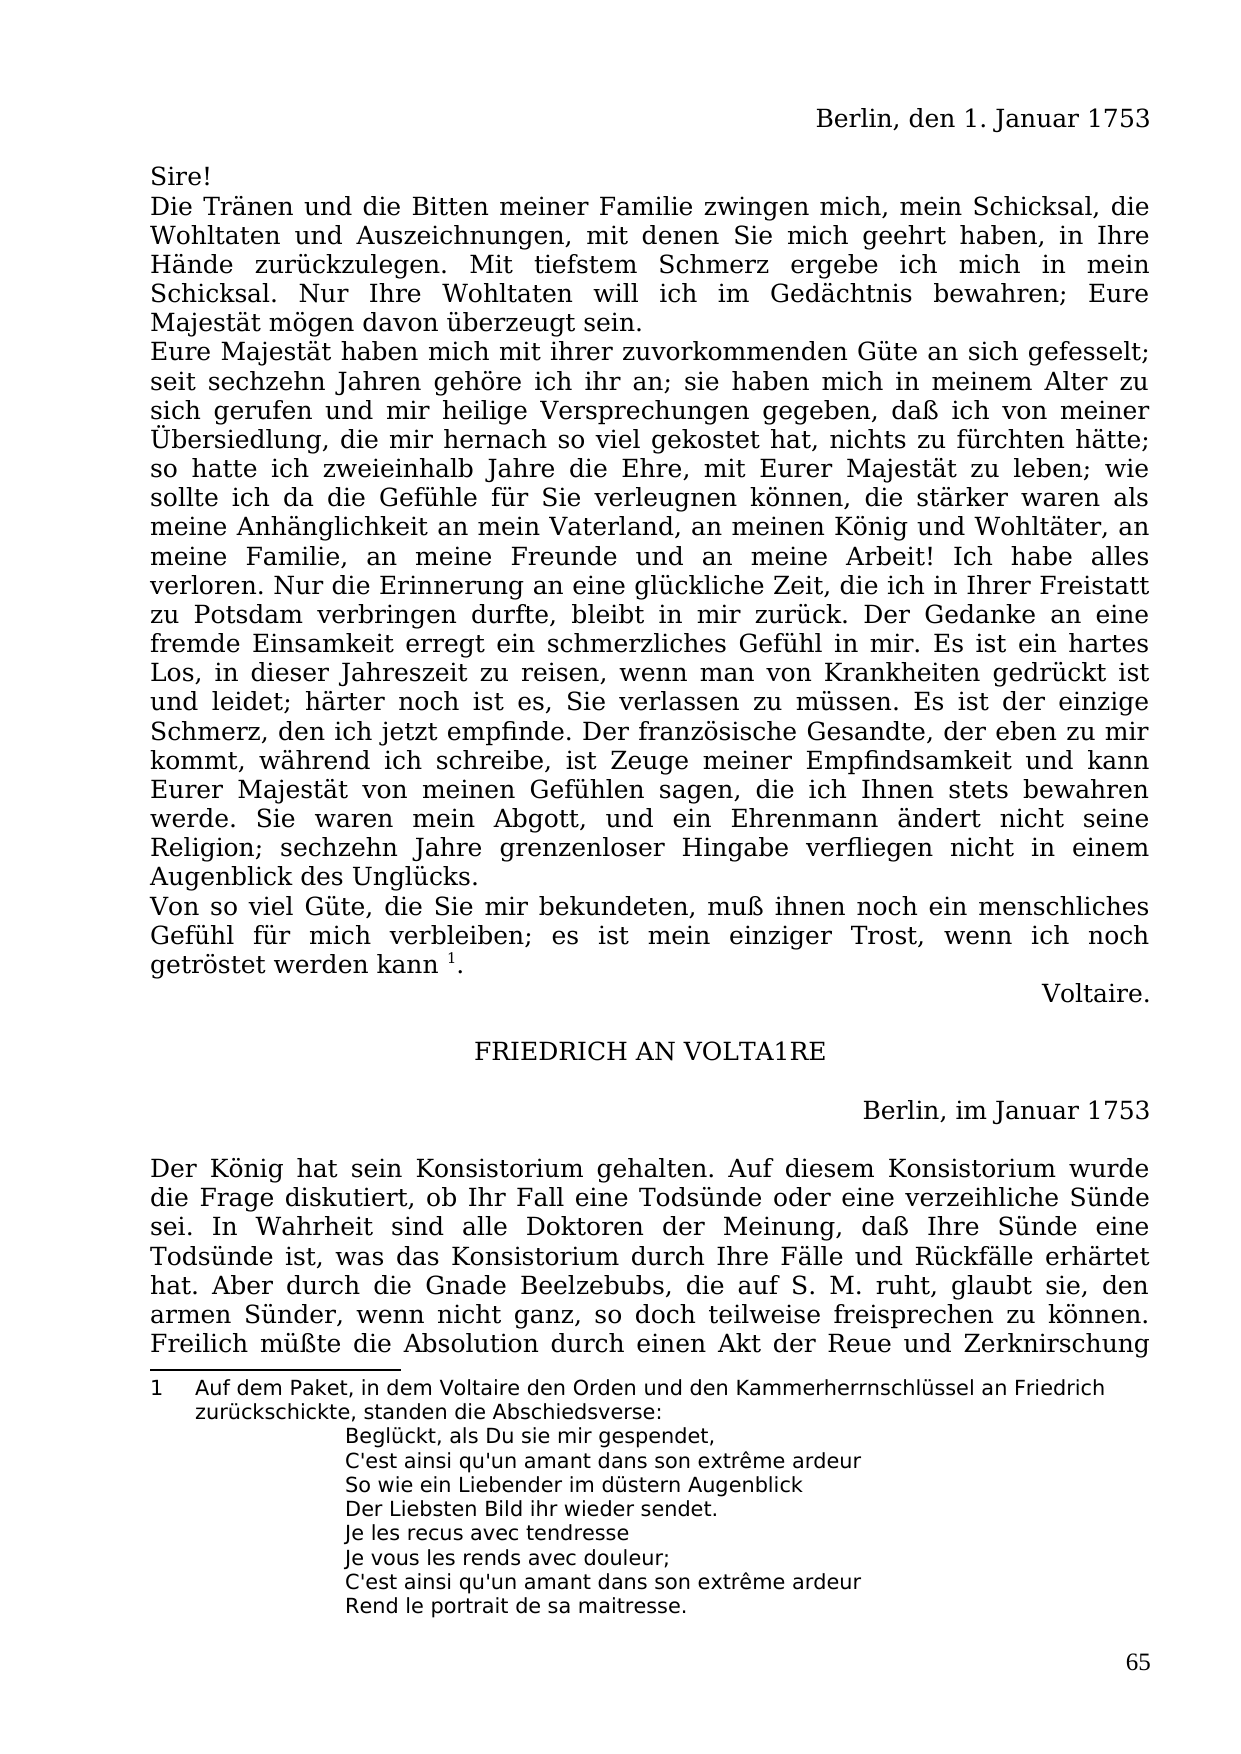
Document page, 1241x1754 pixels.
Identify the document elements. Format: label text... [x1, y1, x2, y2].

text Beglückt, als Du sie mir gespendet, C'est ainsi qu'un amant dans son extrême ardeur So wie ein Liebender im düstern Augenblick Der Liebsten Bild ihr wieder sendet. Je les recus avec tendresse Je vous les rends avec douleur; C'est ainsi qu'un amant dans son extrême ardeur Rend le portrait de sa maitresse. [345, 1424, 1151, 1618]
text Von so viel Güte, die Sie mir bekundeten, muß ihnen noch ein menschliches Gefühl für mich verbleiben; es ist mein einziger Trost, wenn ich noch getröstet werden kann . [150, 892, 1151, 979]
text Auf dem Paket, in dem Voltaire den Orden und den Kammerherrnschlüssel an Friedrich zurückschickte, standen die Abschiedsverse: [150, 1376, 1151, 1424]
text Sire! [150, 162, 1151, 192]
text FRIEDRICH AN VOLTA1RE [150, 1037, 1151, 1067]
text Voltaire. [150, 979, 1151, 1008]
text Der König hat sein Konsistorium gehalten. Auf diesem Konsistorium wurde die Frage diskutiert, ob Ihr Fall eine Todsünde oder eine verzeihliche Sünde sei. In Wahrheit sind alle Doktoren der Meinung, daß Ihre Sünde eine Todsünde ist, was das Konsistorium durch Ihre Fälle und Rückfälle erhärtet hat. Aber durch die Gnade Beelzebubs, die auf S. M. ruht, glaubt sie, den armen Sünder, wenn nicht ganz, so doch teilweise freisprechen zu können. Freilich müßte die Absolution durch einen Akt der Reue und Zerknirschung [150, 1154, 1151, 1358]
text Die Tränen und die Bitten meiner Familie zwingen mich, mein Schicksal, die Wohltaten und Auszeichnungen, mit denen Sie mich geehrt haben, in Ihre Hände zurückzulegen. Mit tiefstem Schmerz ergebe ich mich in mein Schicksal. Nur Ihre Wohltaten will ich im Gedächtnis bewahren; Eure Majestät mögen davon überzeugt sein. [150, 192, 1151, 337]
text Eure Majestät haben mich mit ihrer zuvorkommenden Güte an sich gefesselt; seit sechzehn Jahren gehöre ich ihr an; sie haben mich in meinem Alter zu sich gerufen und mir heilige Versprechungen gegeben, daß ich von meiner Übersiedlung, die mir hernach so viel gekostet hat, nichts zu fürchten hätte; so hatte ich zweieinhalb Jahre die Ehre, mit Eurer Majestät zu leben; wie sollte ich da die Gefühle für Sie verleugnen können, die stärker waren als meine Anhänglichkeit an mein Vaterland, an meinen König und Wohltäter, an meine Familie, an meine Freunde und an meine Arbeit! Ich habe alles verloren. Nur die Erinnerung an eine glückliche Zeit, die ich in Ihrer Freistatt zu Potsdam verbringen durfte, bleibt in mir zurück. Der Gedanke an eine fremde Einsamkeit erregt ein schmerzliches Gefühl in mir. Es ist ein hartes Los, in dieser Jahreszeit zu reisen, wenn man von Krankheiten gedrückt ist und leidet; härter noch ist es, Sie verlassen zu müssen. Es ist der einzige Schmerz, den ich jetzt empfinde. Der französische Gesandte, der eben zu mir kommt, während ich schreibe, ist Zeuge meiner Empfindsamkeit und kann Eurer Majestät von meinen Gefühlen sagen, die ich Ihnen stets bewahren werde. Sie waren mein Abgott, und ein Ehrenmann ändert nicht seine Religion; sechzehn Jahre grenzenloser Hingabe verfliegen nicht in einem Augenblick des Unglücks. [150, 337, 1151, 892]
text Berlin, im Januar 1753 [150, 1096, 1151, 1125]
text Berlin, den 1. Januar 1753 [150, 104, 1151, 133]
